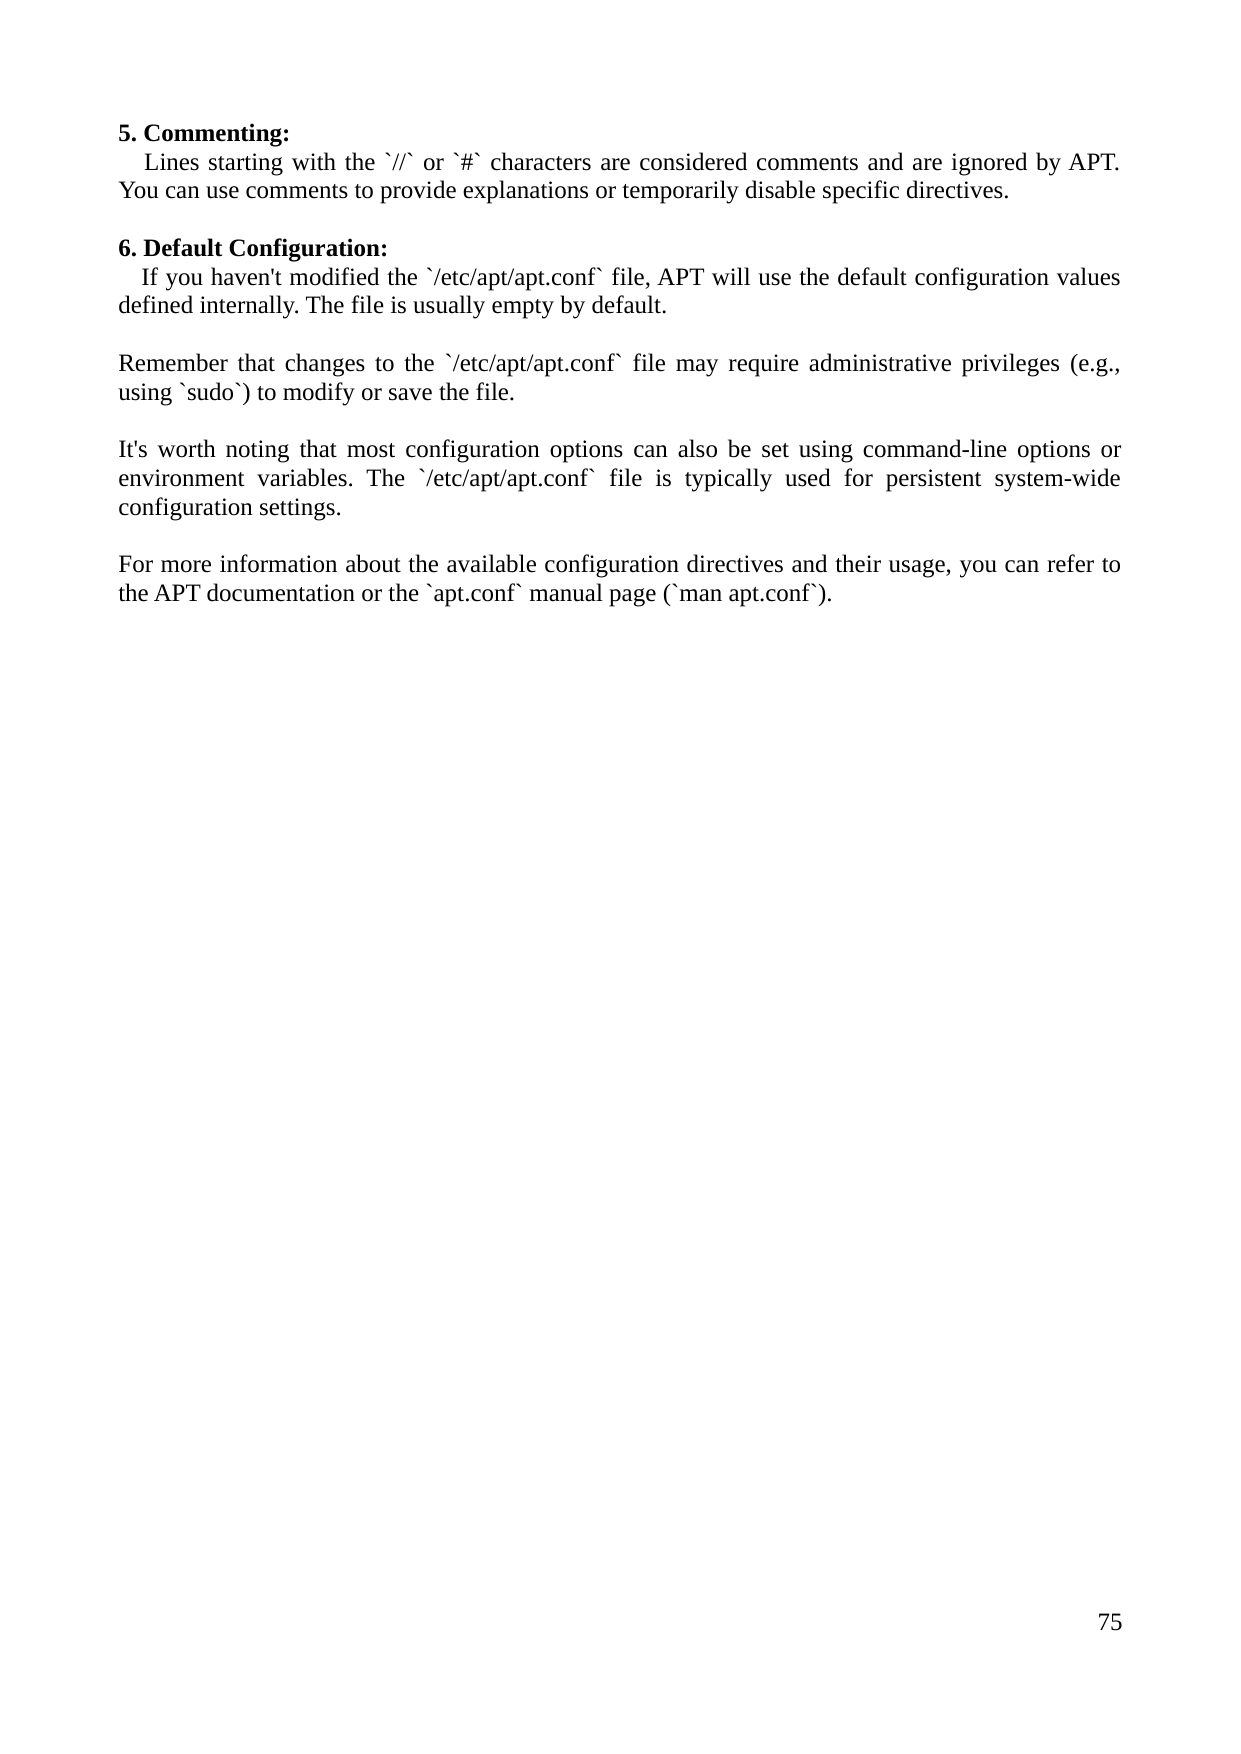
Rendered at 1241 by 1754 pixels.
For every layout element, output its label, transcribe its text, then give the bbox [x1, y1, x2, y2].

text 5. Commenting: [118, 118, 1122, 147]
text It's worth noting that most configuration options can also be set using command-line options or environment variables. The `/etc/apt/apt.conf` file is typically used for persistent system-wide configuration settings. [118, 434, 1122, 521]
text 6. Default Configuration: [118, 233, 1122, 262]
text Remember that changes to the `/etc/apt/apt.conf` file may require administrative privileges (e.g., using `sudo`) to modify or save the file. [118, 348, 1122, 406]
text If you haven't modified the `/etc/apt/apt.conf` file, APT will use the default configuration values defined internally. The file is usually empty by default. [118, 262, 1122, 319]
text Lines starting with the `//` or `#` characters are considered comments and are ignored by APT. You can use comments to provide explanations or temporarily disable specific directives. [118, 147, 1122, 204]
text For more information about the available configuration directives and their usage, you can refer to the APT documentation or the `apt.conf` manual page (`man apt.conf`). [118, 549, 1122, 607]
